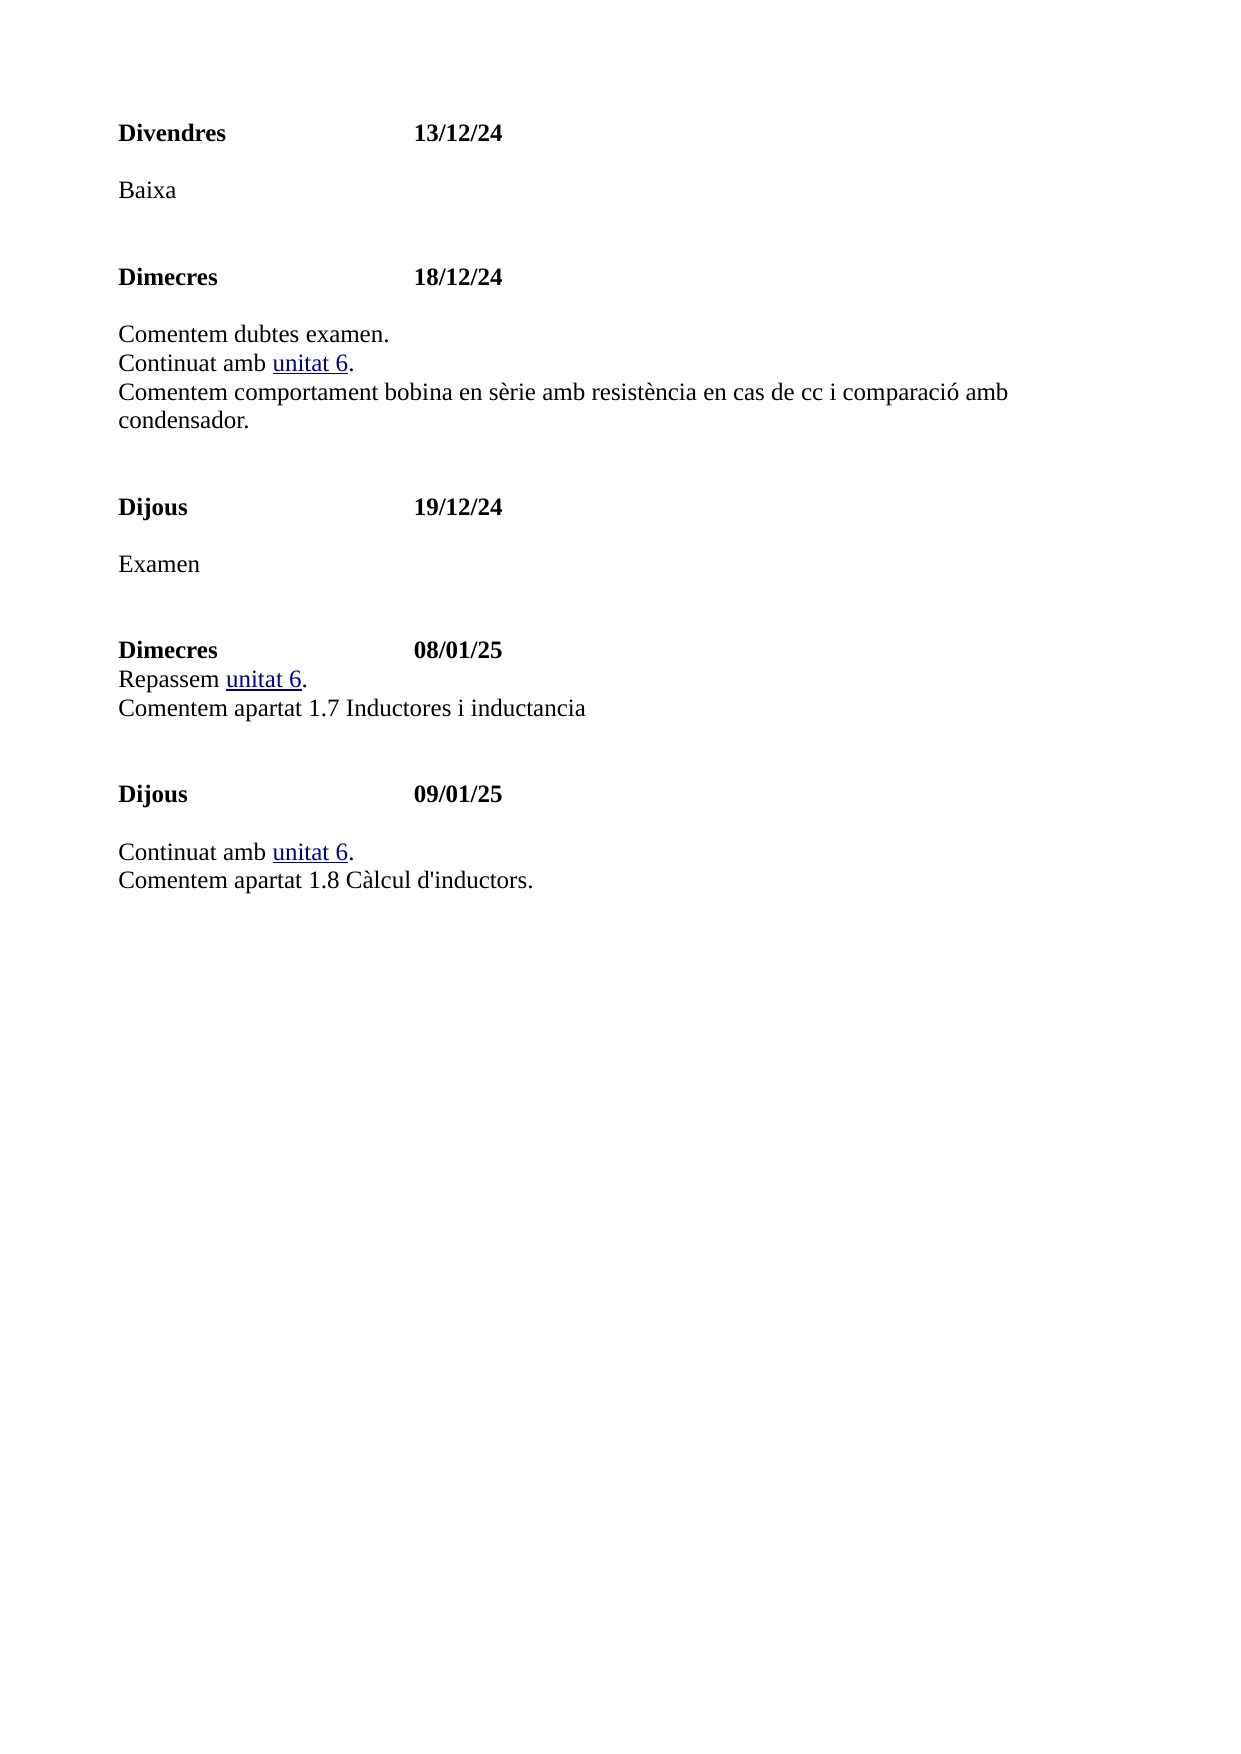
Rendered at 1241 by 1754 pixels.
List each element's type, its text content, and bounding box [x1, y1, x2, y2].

text Divendres 13/12/24 [118, 118, 1122, 147]
text Comentem comportament bobina en sèrie amb resistència en cas de cc i comparació amb condensador. [118, 377, 1122, 434]
text Continuat amb unitat 6. [118, 348, 1122, 377]
text Examen [118, 549, 1122, 578]
text Comentem apartat 1.7 Inductores i inductancia [118, 693, 1122, 722]
text Continuat amb unitat 6. [118, 837, 1122, 866]
text Dijous 19/12/24 [118, 492, 1122, 521]
text Dijous 09/01/25 [118, 779, 1122, 808]
text Dimecres 18/12/24 [118, 262, 1122, 291]
text Repassem unitat 6. [118, 664, 1122, 693]
text Comentem apartat 1.8 Càlcul d'inductors. [118, 866, 1122, 894]
text Dimecres 08/01/25 [118, 636, 1122, 664]
text Comentem dubtes examen. [118, 319, 1122, 348]
text Baixa [118, 176, 1122, 204]
